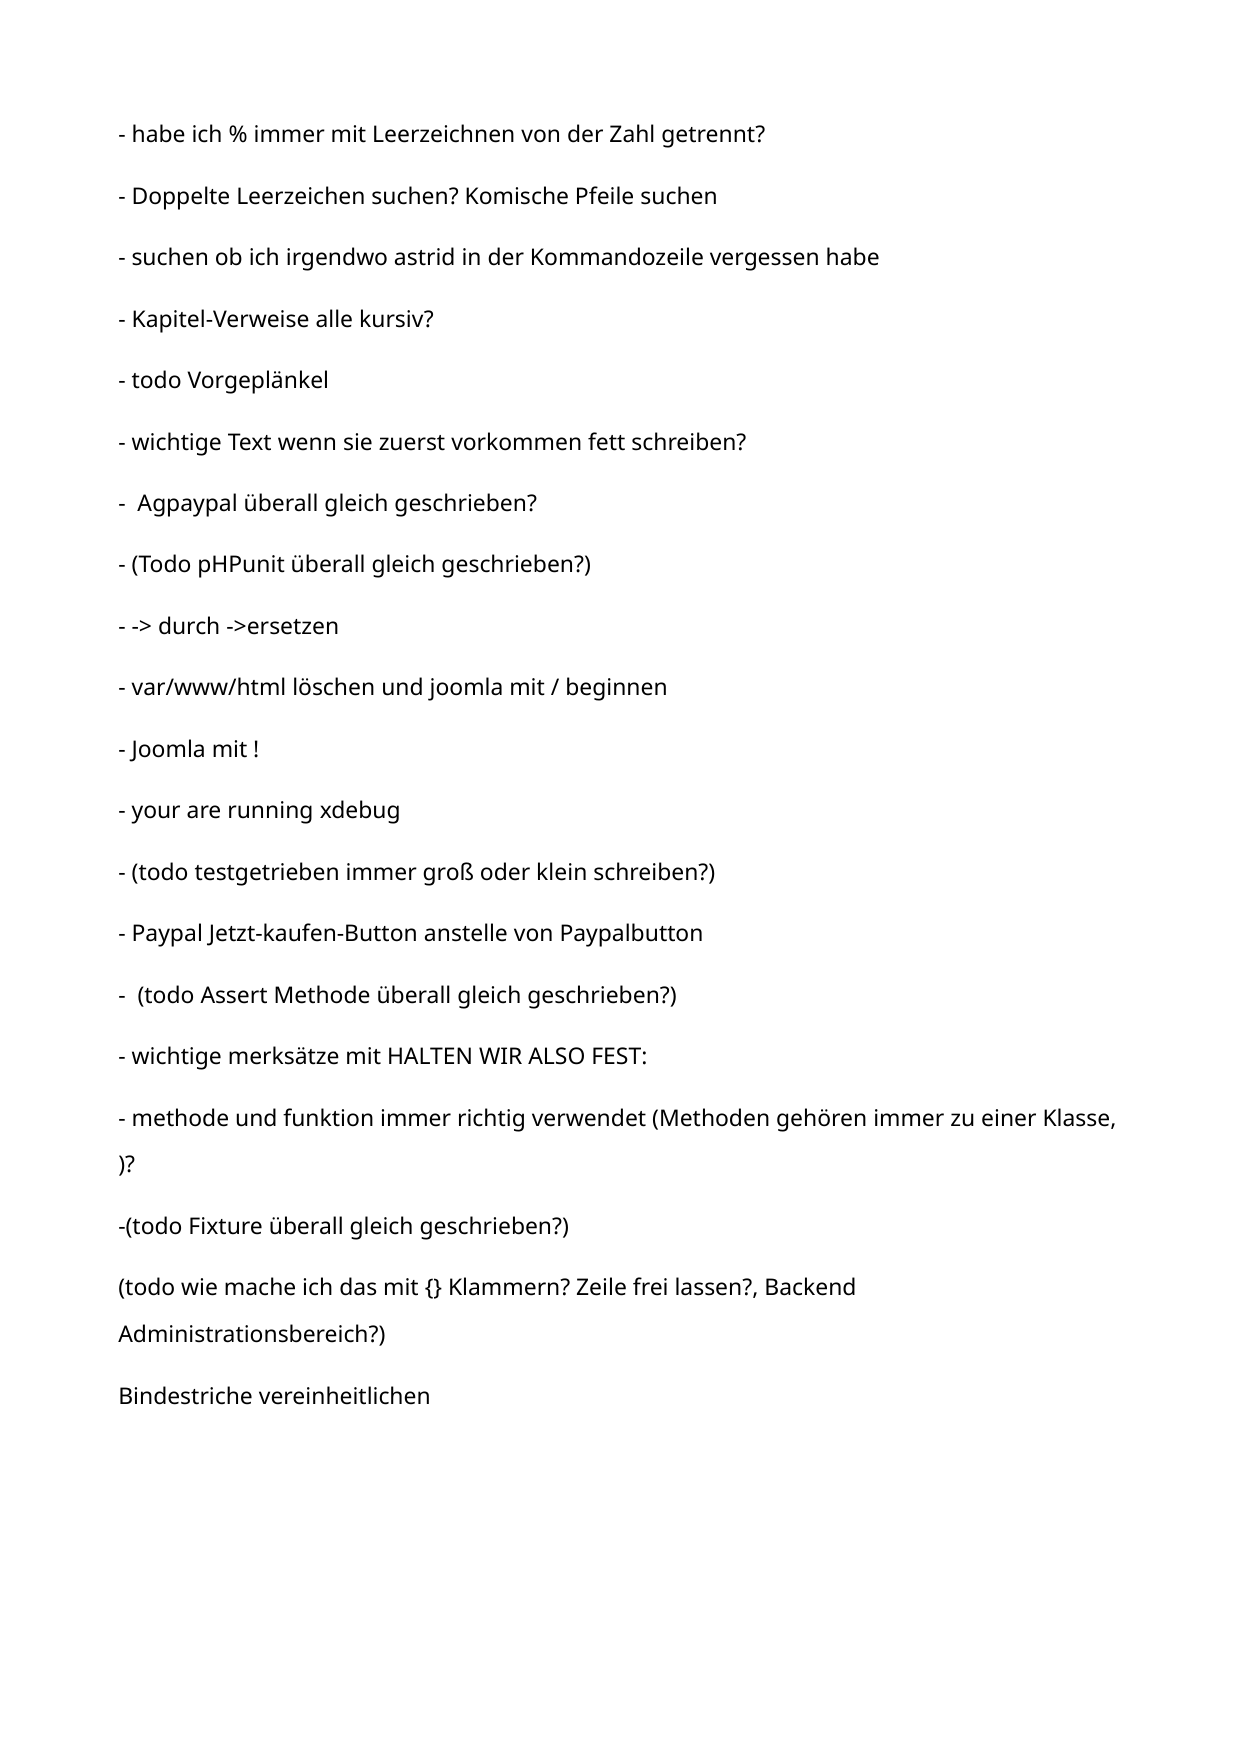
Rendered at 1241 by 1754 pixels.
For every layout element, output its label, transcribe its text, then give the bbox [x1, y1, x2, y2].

text (todo wie mache ich das mit {} Klammern? Zeile frei lassen?, Backend Administrationsbereich?) [118, 1271, 1122, 1349]
text - (todo testgetrieben immer groß oder klein schreiben?) [118, 856, 1122, 887]
text - Doppelte Leerzeichen suchen? Komische Pfeile suchen [118, 179, 1122, 211]
text - wichtige merksätze mit HALTEN WIR ALSO FEST: [118, 1040, 1122, 1071]
text - Kapitel-Verweise alle kursiv? [118, 302, 1122, 334]
text - wichtige Text wenn sie zuerst vorkommen fett schreiben? [118, 425, 1122, 457]
text - Agpaypal überall gleich geschrieben? [118, 487, 1122, 518]
text - todo Vorgeplänkel [118, 364, 1122, 395]
text Bindestriche vereinheitlichen [118, 1379, 1122, 1411]
text - (Todo pHPunit überall gleich geschrieben?) [118, 548, 1122, 579]
text - habe ich % immer mit Leerzeichnen von der Zahl getrennt? [118, 118, 1122, 149]
text - Joomla mit ! [118, 733, 1122, 764]
text - -> durch ->ersetzen [118, 610, 1122, 641]
text - (todo Assert Methode überall gleich geschrieben?) [118, 978, 1122, 1010]
text -(todo Fixture überall gleich geschrieben?) [118, 1210, 1122, 1241]
text - Paypal Jetzt-kaufen-Button anstelle von Paypalbutton [118, 917, 1122, 948]
text - suchen ob ich irgendwo astrid in der Kommandozeile vergessen habe [118, 241, 1122, 272]
text - var/www/html löschen und joomla mit / beginnen [118, 671, 1122, 702]
text - methode und funktion immer richtig verwendet (Methoden gehören immer zu einer Klasse, )? [118, 1101, 1122, 1179]
text - your are running xdebug [118, 794, 1122, 825]
